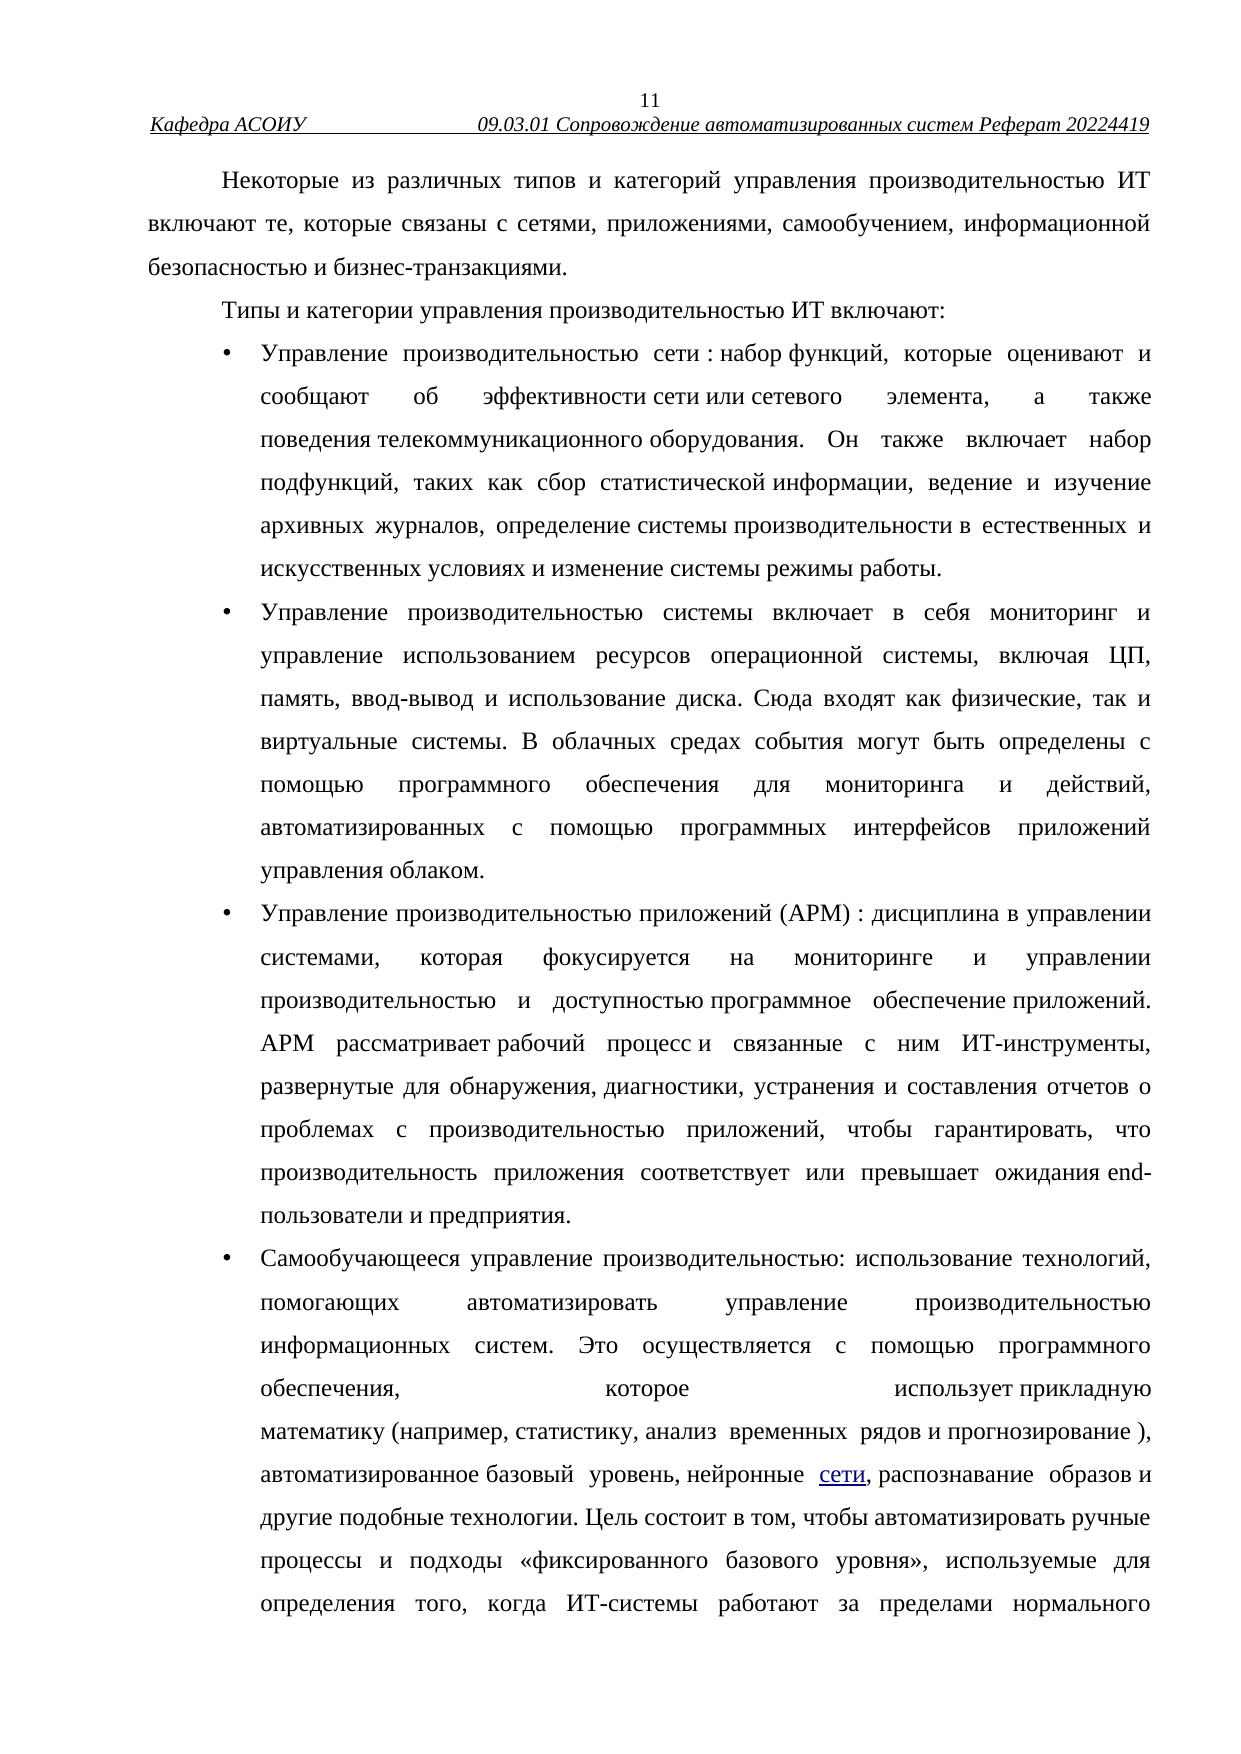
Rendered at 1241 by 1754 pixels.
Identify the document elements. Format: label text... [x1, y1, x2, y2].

list Управление производительностью приложений (APM) : дисциплина в управлении системами, которая фокусируется на мониторинге и управлении производительностью и доступностью программное обеспечение приложений. APM рассматривает рабочий процесс и связанные с ним ИТ-инструменты, развернутые для обнаружения, диагностики, устранения и составления отчетов о проблемах с производительностью приложений, чтобы гарантировать, что производительность приложения соответствует или превышает ожидания end- пользователи и предприятия. [223, 898, 1152, 1229]
list Управление производительностью системы включает в себя мониторинг и управление использованием ресурсов операционной системы, включая ЦП, память, ввод-вывод и использование диска. Сюда входят как физические, так и виртуальные системы. В облачных средах события могут быть определены с помощью программного обеспечения для мониторинга и действий, автоматизированных с помощью программных интерфейсов приложений управления облаком. [223, 597, 1152, 884]
text Некоторые из различных типов и категорий управления производительностью ИТ включают те, которые связаны с сетями, приложениями, самообучением, информационной безопасностью и бизнес-транзакциями. [148, 165, 1152, 280]
list Самообучающееся управление производительностью: использование технологий, помогающих автоматизировать управление производительностью информационных систем. Это осуществляется с помощью программного обеспечения, которое использует прикладную математику (например, статистику, анализ временных рядов и прогнозирование ), автоматизированное базовый уровень, нейронные сети, распознавание образов и другие подобные технологии. Цель состоит в том, чтобы автоматизировать ручные процессы и подходы «фиксированного базового уровня», используемые для определения того, когда ИТ-системы работают за пределами нормального [223, 1243, 1152, 1617]
list Управление производительностью сети : набор функций, которые оценивают и сообщают об эффективности сети или сетевого элемента, а также поведения телекоммуникационного оборудования. Он также включает набор подфункций, таких как сбор статистической информации, ведение и изучение архивных журналов, определение системы производительности в естественных и искусственных условиях и изменение системы режимы работы. [223, 338, 1152, 582]
text Типы и категории управления производительностью ИТ включают: [148, 295, 1152, 323]
